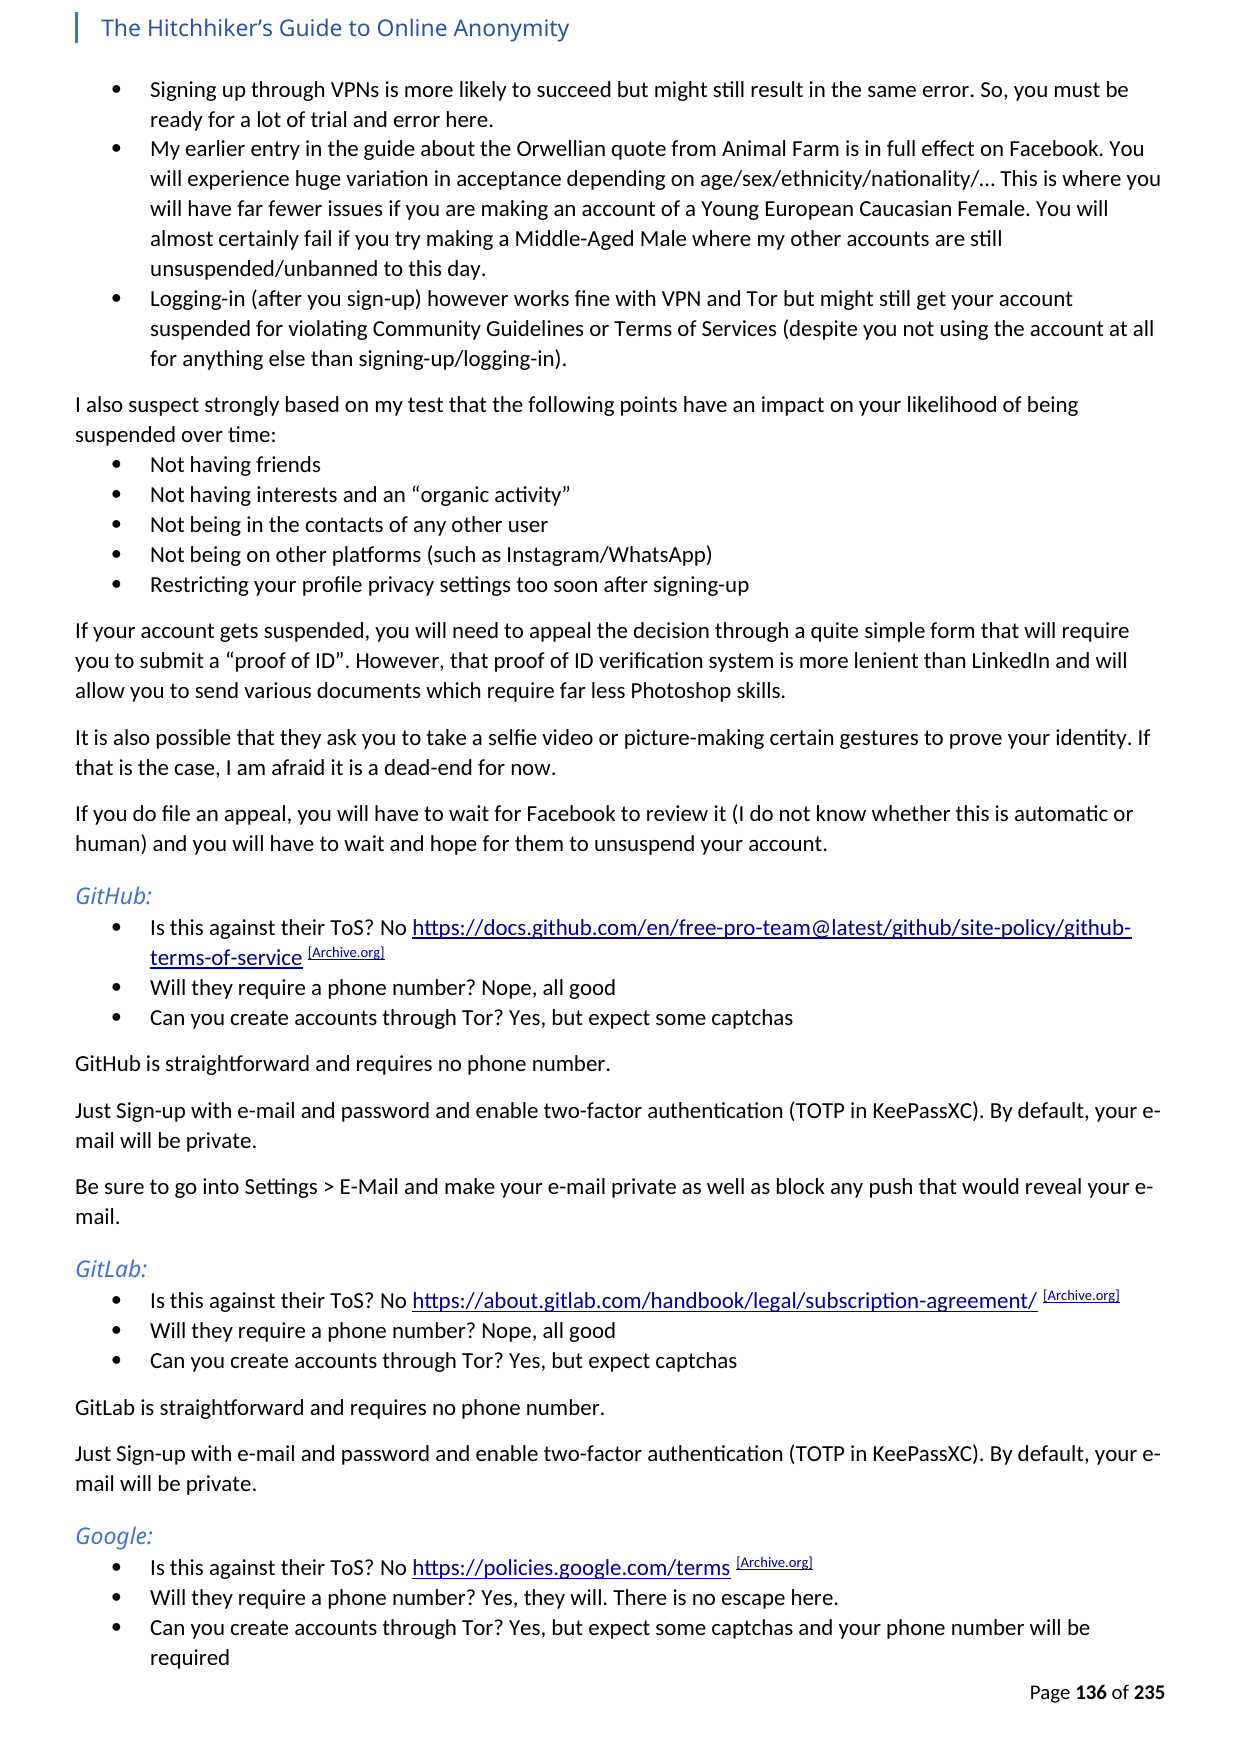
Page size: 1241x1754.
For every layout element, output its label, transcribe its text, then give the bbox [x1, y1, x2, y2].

list Not being in the contacts of any other user [112, 510, 1165, 538]
list Signing up through VPNs is more likely to succeed but might still result in the same error. So, you must be ready for a lot of trial and error here. [112, 75, 1165, 133]
list Restricting your profile privacy settings too soon after signing-up [112, 570, 1165, 598]
list Not having interests and an “organic activity” [112, 480, 1165, 508]
subtitle GitLab: [75, 1253, 1165, 1284]
text GitHub is straightforward and requires no phone number. [75, 1049, 1165, 1077]
text I also suspect strongly based on my test that the following points have an impact on your likelihood of being suspended over time: [75, 390, 1165, 448]
text Be sure to go into Settings > E-Mail and make your e-mail private as well as block any push that would reveal your e-mail. [75, 1172, 1165, 1230]
list Will they require a phone number? Nope, all good [112, 973, 1165, 1001]
text If you do file an appeal, you will have to wait for Facebook to review it (I do not know whether this is automatic or human) and you will have to wait and hope for them to unsuspend your account. [75, 799, 1165, 857]
text Just Sign-up with e-mail and password and enable two-factor authentication (TOTP in KeePassXC). By default, your e-mail will be private. [75, 1096, 1165, 1154]
text GitLab is straightforward and requires no phone number. [75, 1393, 1165, 1421]
list Is this against their ToS? No https://policies.google.com/terms [Archive.org] [112, 1553, 1165, 1582]
subtitle GitHub: [75, 880, 1165, 911]
list Not having friends [112, 450, 1165, 478]
list Will they require a phone number? Yes, they will. There is no escape here. [112, 1583, 1165, 1611]
text It is also possible that they ask you to take a selfie video or picture-making certain gestures to prove your identity. If that is the case, I am afraid it is a dead-end for now. [75, 723, 1165, 781]
list Can you create accounts through Tor? Yes, but expect some captchas and your phone number will be required [112, 1613, 1165, 1671]
list Is this against their ToS? No https://docs.github.com/en/free-pro-team@latest/github/site-policy/github-terms-of-service [Archive.org] [112, 913, 1165, 971]
list My earlier entry in the guide about the Orwellian quote from Animal Farm is in full effect on Facebook. You will experience huge variation in acceptance depending on age/sex/ethnicity/nationality/… This is where you will have far fewer issues if you are making an account of a Young European Caucasian Female. You will almost certainly fail if you try making a Middle-Aged Male where my other accounts are still unsuspended/unbanned to this day. [112, 134, 1165, 282]
list Can you create accounts through Tor? Yes, but expect captchas [112, 1346, 1165, 1374]
list Logging-in (after you sign-up) however works fine with VPN and Tor but might still get your account suspended for violating Community Guidelines or Terms of Services (despite you not using the account at all for anything else than signing-up/logging-in). [112, 284, 1165, 372]
text Just Sign-up with e-mail and password and enable two-factor authentication (TOTP in KeePassXC). By default, your e-mail will be private. [75, 1439, 1165, 1497]
list Will they require a phone number? Nope, all good [112, 1316, 1165, 1344]
list Not being on other platforms (such as Instagram/WhatsApp) [112, 540, 1165, 568]
subtitle Google: [75, 1520, 1165, 1551]
text If your account gets suspended, you will need to appeal the decision through a quite simple form that will require you to submit a “proof of ID”. However, that proof of ID verification system is more lenient than LinkedIn and will allow you to send various documents which require far less Photoshop skills. [75, 616, 1165, 704]
list Is this against their ToS? No https://about.gitlab.com/handbook/legal/subscription-agreement/ [Archive.org] [112, 1287, 1165, 1314]
list Can you create accounts through Tor? Yes, but expect some captchas [112, 1003, 1165, 1031]
